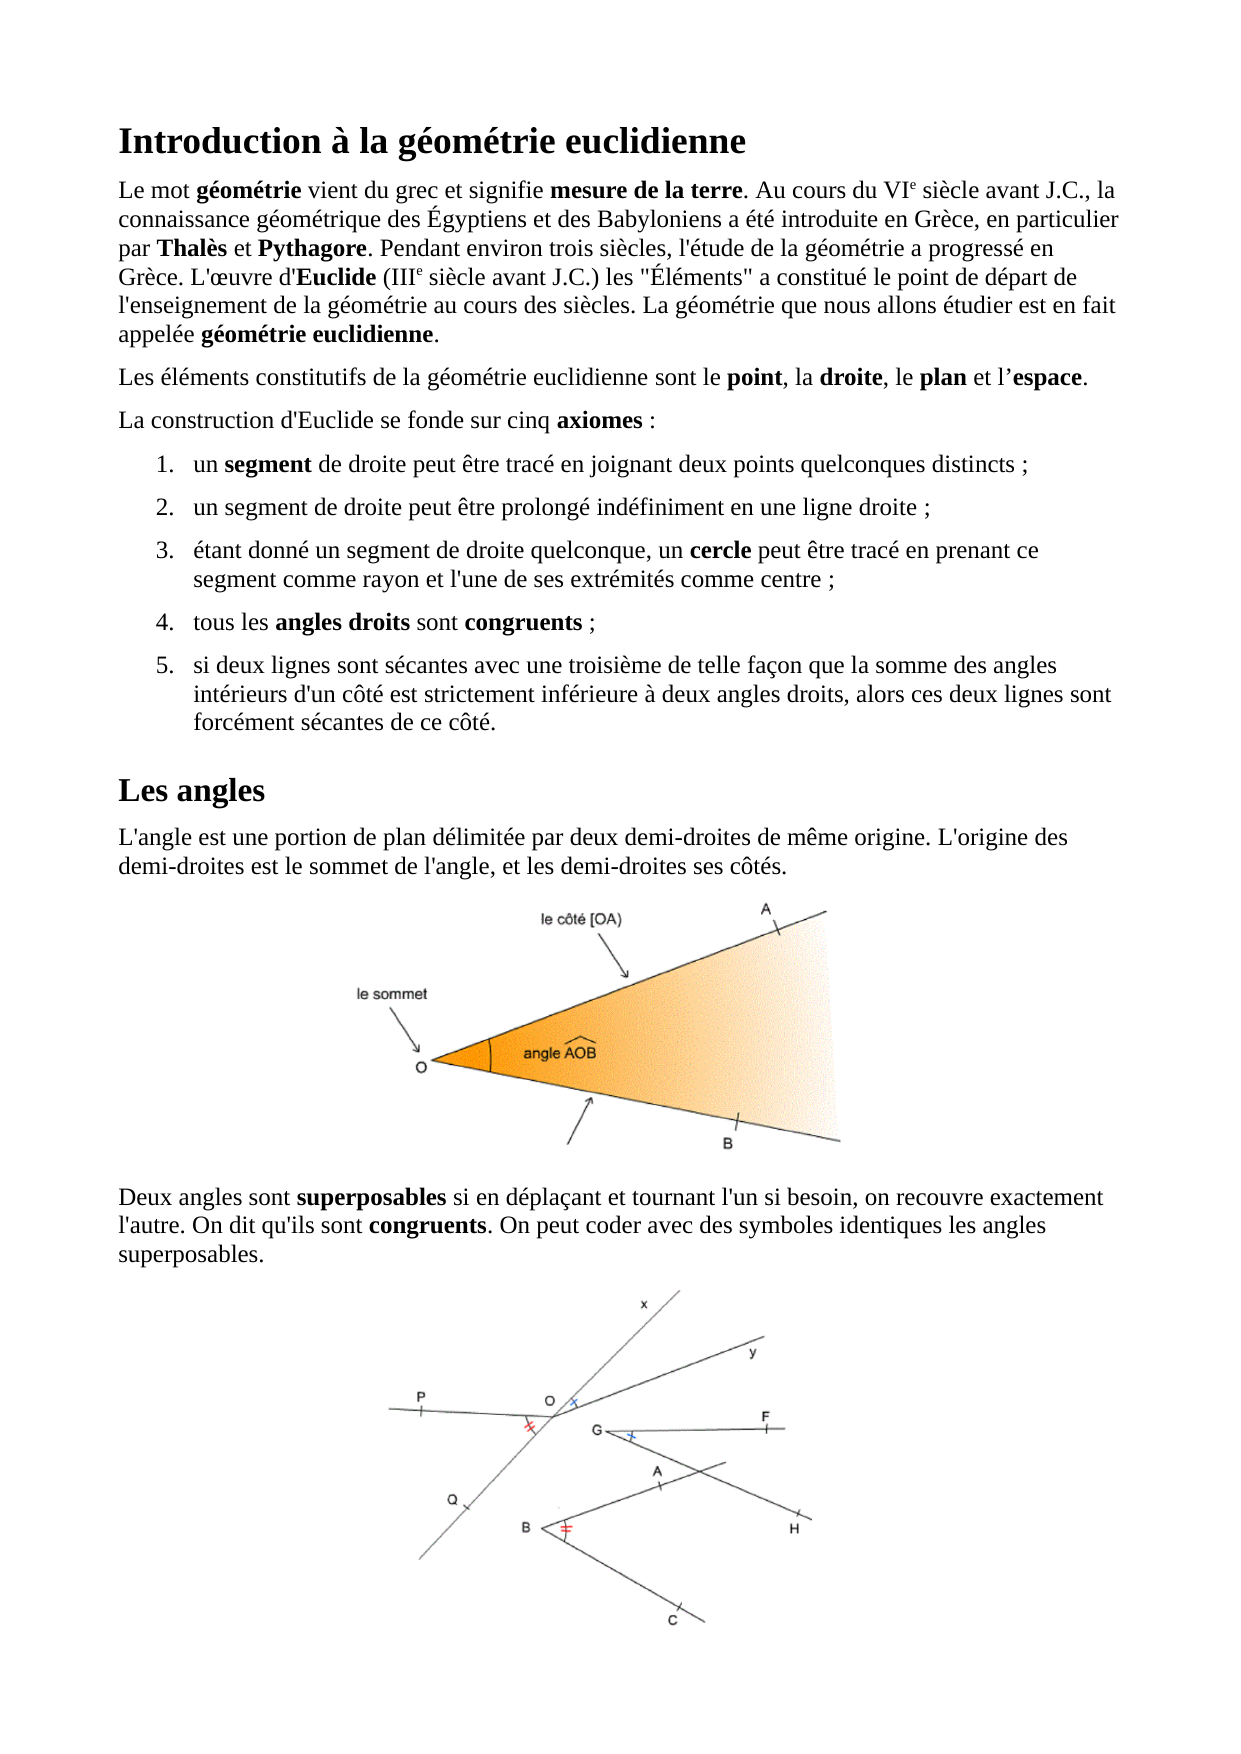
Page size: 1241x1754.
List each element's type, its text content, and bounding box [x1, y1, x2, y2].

text Introduction à la géométrie euclidienne [118, 118, 1122, 161]
text Les éléments constitutifs de la géométrie euclidienne sont le point, la droite, le plan et l’espace. [118, 362, 1122, 391]
text L'angle est une portion de plan délimitée par deux demi-droites de même origine. L'origine des demi-droites est le sommet de l'angle, et les demi-droites ses côtés. [118, 822, 1122, 880]
picture [347, 894, 845, 1158]
text La construction d'Euclide se fonde sur cinq axiomes : [118, 406, 1122, 434]
list un segment de droite peut être prolongé indéfiniment en une ligne droite ; [156, 492, 1122, 521]
text Les angles [118, 770, 1122, 808]
text Le mot géométrie vient du grec et signifie mesure de la terre. Au cours du VIe siècle avant J.C., la connaissance géométrique des Égyptiens et des Babyloniens a été introduite en Grèce, en particulier par Thalès et Pythagore. Pendant environ trois siècles, l'étude de la géométrie a progressé en Grèce. L'œuvre d'Euclide (IIIe siècle avant J.C.) les "Éléments" a constitué le point de départ de l'enseignement de la géométrie au cours des siècles. La géométrie que nous allons étudier est en fait appelée géométrie euclidienne. [118, 176, 1122, 348]
list étant donné un segment de droite quelconque, un cercle peut être tracé en prenant ce segment comme rayon et l'une de ses extrémités comme centre ; [156, 535, 1122, 592]
list un segment de droite peut être tracé en joignant deux points quelconques distincts ; [156, 449, 1122, 477]
list si deux lignes sont sécantes avec une troisième de telle façon que la somme des angles intérieurs d'un côté est strictement inférieure à deux angles droits, alors ces deux lignes sont forcément sécantes de ce côté. [156, 650, 1122, 736]
picture [373, 1277, 824, 1641]
text Deux angles sont superposables si en déplaçant et tournant l'un si besoin, on recouvre exactement l'autre. On dit qu'ils sont congruents. On peut coder avec des symboles identiques les angles superposables. [118, 1182, 1122, 1268]
list tous les angles droits sont congruents ; [156, 607, 1122, 636]
